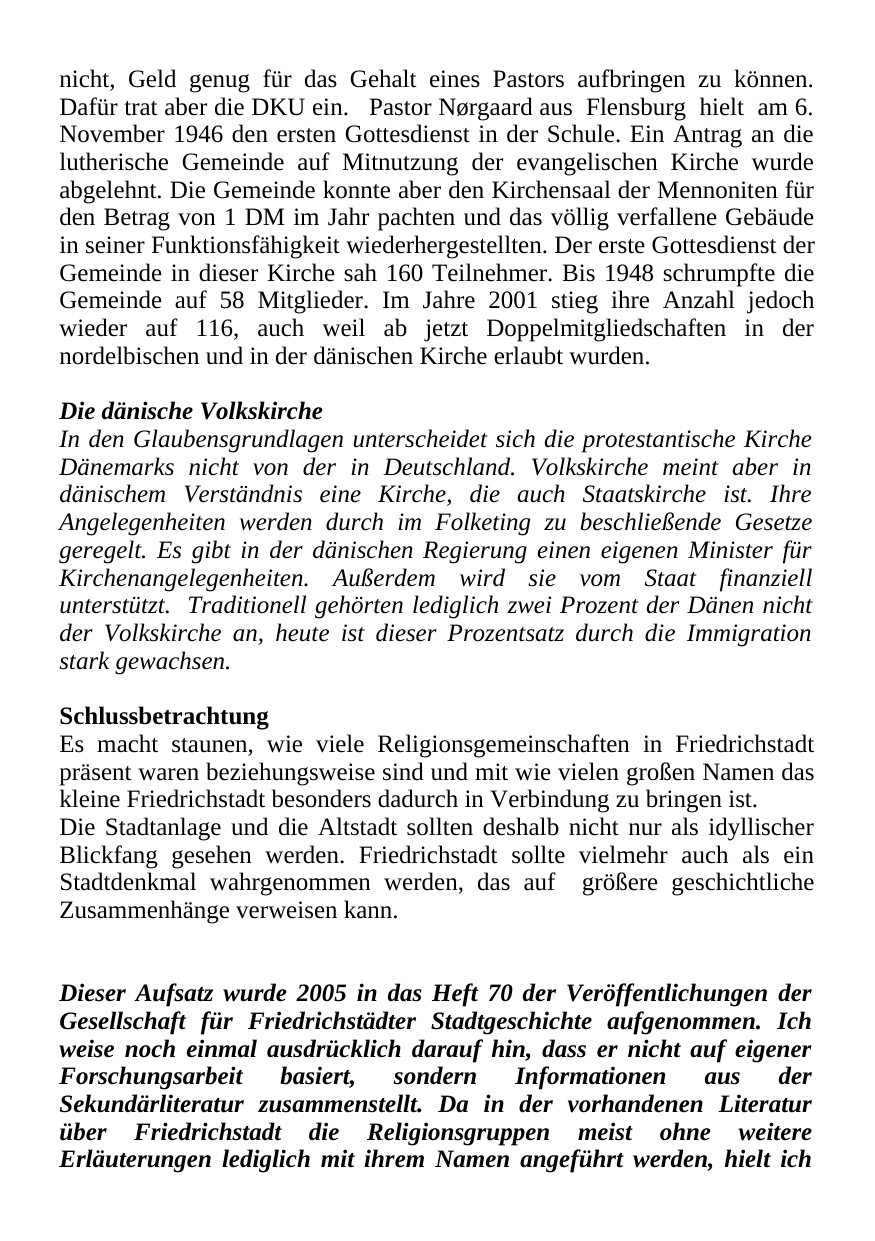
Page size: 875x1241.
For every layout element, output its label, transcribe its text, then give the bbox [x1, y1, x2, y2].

text Die Stadtanlage und die Altstadt sollten deshalb nicht nur als idyllischer Blickfang gesehen werden. Friedrichstadt sollte vielmehr auch als ein Stadtdenkmal wahrgenommen werden, das auf größere geschichtliche Zusammenhänge verweisen kann. [59, 813, 815, 924]
text Es macht staunen, wie viele Religionsgemeinschaften in Friedrichstadt präsent waren beziehungsweise sind und mit wie vielen großen Namen das kleine Friedrichstadt besonders dadurch in Verbindung zu bringen ist. [59, 730, 815, 813]
text Die dänische Volkskirche [59, 397, 815, 425]
text In den Glaubensgrundlagen unterscheidet sich die protestantische Kirche Dänemarks nicht von der in Deutschland. Volkskirche meint aber in dänischem Verständnis eine Kirche, die auch Staatskirche ist. Ihre Angelegenheiten werden durch im Folketing zu beschließende Gesetze geregelt. Es gibt in der dänischen Regierung einen eigenen Minister für Kirchenangelegenheiten. Außerdem wird sie vom Staat finanziell unterstützt. Traditionell gehörten lediglich zwei Prozent der Dänen nicht der Volkskirche an, heute ist dieser Prozentsatz durch die Immigration stark gewachsen. [59, 425, 815, 674]
text Dieser Aufsatz wurde 2005 in das Heft 70 der Veröffentlichungen der Gesellschaft für Friedrichstädter Stadtgeschichte aufgenommen. Ich weise noch einmal ausdrücklich darauf hin, dass er nicht auf eigener Forschungsarbeit basiert, sondern Informationen aus der Sekundärliteratur zusammenstellt. Da in der vorhandenen Literatur über Friedrichstadt die Religionsgruppen meist ohne weitere Erläuterungen lediglich mit ihrem Namen angeführt werden, hielt ich [59, 979, 815, 1173]
text nicht, Geld genug für das Gehalt eines Pastors aufbringen zu können. Dafür trat aber die DKU ein. Pastor Nørgaard aus Flensburg hielt am 6. November 1946 den ersten Gottesdienst in der Schule. Ein Antrag an die lutherische Gemeinde auf Mitnutzung der evangelischen Kirche wurde abgelehnt. Die Gemeinde konnte aber den Kirchensaal der Mennoniten für den Betrag von 1 DM im Jahr pachten und das völlig verfallene Gebäude in seiner Funktionsfähigkeit wiederhergestellten. Der erste Gottesdienst der Gemeinde in dieser Kirche sah 160 Teilnehmer. Bis 1948 schrumpfte die Gemeinde auf 58 Mitglieder. Im Jahre 2001 stieg ihre Anzahl jedoch wieder auf 116, auch weil ab jetzt Doppelmitgliedschaften in der nordelbischen und in der dänischen Kirche erlaubt wurden. [59, 65, 815, 370]
text Schlussbetrachtung [59, 702, 815, 730]
